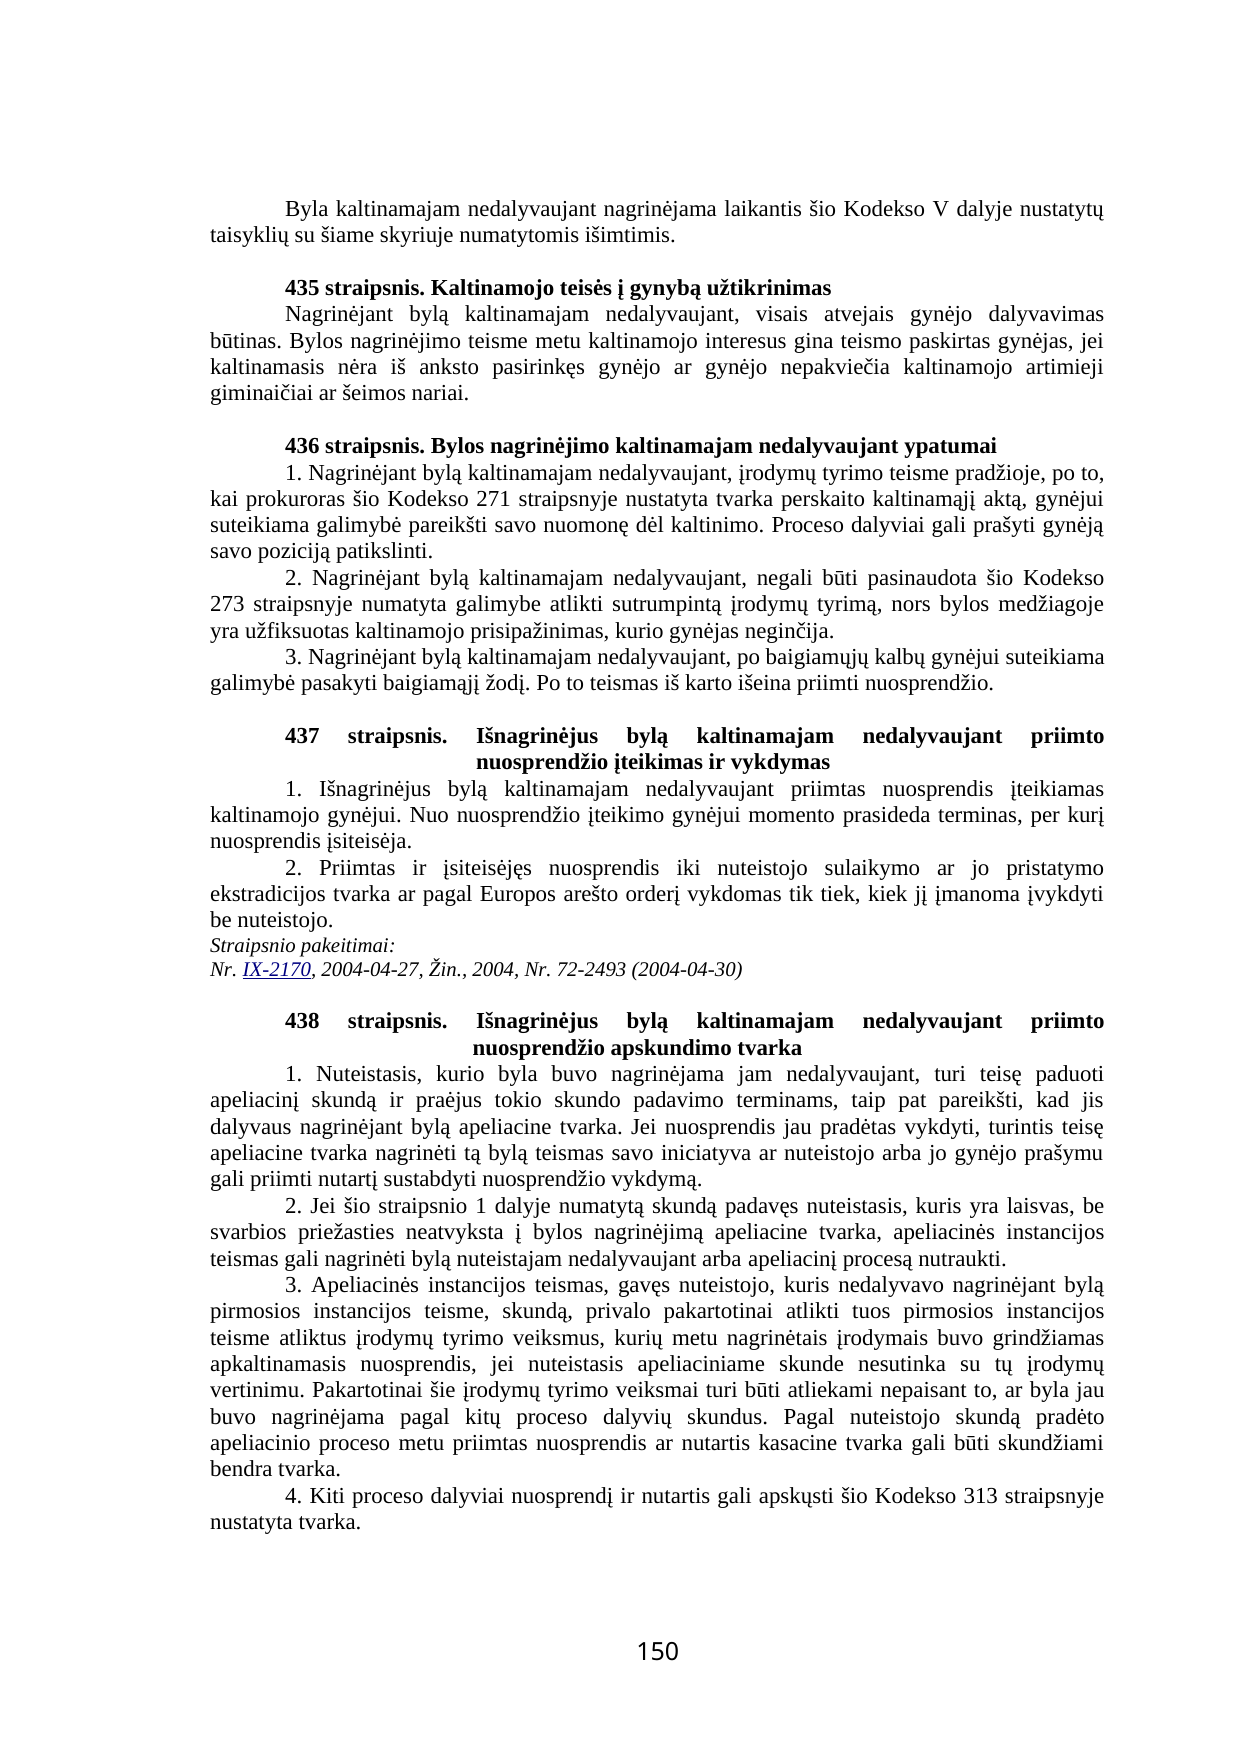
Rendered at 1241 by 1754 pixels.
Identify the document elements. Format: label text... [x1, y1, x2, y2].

text 2. Priimtas ir įsiteisėjęs nuosprendis iki nuteistojo sulaikymo ar jo pristatymo ekstradicijos tvarka ar pagal Europos arešto orderį vykdomas tik tiek, kiek jį įmanoma įvykdyti be nuteistojo. [210, 854, 1106, 933]
text 1. Išnagrinėjus bylą kaltinamajam nedalyvaujant priimtas nuosprendis įteikiamas kaltinamojo gynėjui. Nuo nuosprendžio įteikimo gynėjui momento prasideda terminas, per kurį nuosprendis įsiteisėja. [210, 775, 1106, 854]
text 2. Jei šio straipsnio 1 dalyje numatytą skundą padavęs nuteistasis, kuris yra laisvas, be svarbios priežasties neatvyksta į bylos nagrinėjimą apeliacine tvarka, apeliacinės instancijos teismas gali nagrinėti bylą nuteistajam nedalyvaujant arba apeliacinį procesą nutraukti. [210, 1192, 1106, 1271]
text 4. Kiti proceso dalyviai nuosprendį ir nutartis gali apskųsti šio Kodekso 313 straipsnyje nustatyta tvarka. [210, 1482, 1106, 1534]
text Byla kaltinamajam nedalyvaujant nagrinėjama laikantis šio Kodekso V dalyje nustatytų taisyklių su šiame skyriuje numatytomis išimtimis. [210, 195, 1106, 248]
text 2. Nagrinėjant bylą kaltinamajam nedalyvaujant, negali būti pasinaudota šio Kodekso 273 straipsnyje numatyta galimybe atlikti sutrumpintą įrodymų tyrimą, nors bylos medžiagoje yra užfiksuotas kaltinamojo prisipažinimas, kurio gynėjas neginčija. [210, 564, 1106, 643]
text 3. Apeliacinės instancijos teismas, gavęs nuteistojo, kuris nedalyvavo nagrinėjant bylą pirmosios instancijos teisme, skundą, privalo pakartotinai atlikti tuos pirmosios instancijos teisme atliktus įrodymų tyrimo veiksmus, kurių metu nagrinėtais įrodymais buvo grindžiamas apkaltinamasis nuosprendis, jei nuteistasis apeliaciniame skunde nesutinka su tų įrodymų vertinimu. Pakartotinai šie įrodymų tyrimo veiksmai turi būti atliekami nepaisant to, ar byla jau buvo nagrinėjama pagal kitų proceso dalyvių skundus. Pagal nuteistojo skundą pradėto apeliacinio proceso metu priimtas nuosprendis ar nutartis kasacine tvarka gali būti skundžiami bendra tvarka. [210, 1271, 1106, 1482]
text 3. Nagrinėjant bylą kaltinamajam nedalyvaujant, po baigiamųjų kalbų gynėjui suteikiama galimybė pasakyti baigiamąjį žodį. Po to teismas iš karto išeina priimti nuosprendžio. [210, 643, 1106, 696]
text 435 straipsnis. Kaltinamojo teisės į gynybą užtikrinimas [210, 274, 1106, 300]
text Straipsnio pakeitimai: [210, 933, 1106, 957]
text 437 straipsnis. Išnagrinėjus bylą kaltinamajam nedalyvaujant priimto nuosprendžio įteikimas ir vykdymas [285, 722, 1106, 775]
text 1. Nagrinėjant bylą kaltinamajam nedalyvaujant, įrodymų tyrimo teisme pradžioje, po to, kai prokuroras šio Kodekso 271 straipsnyje nustatyta tvarka perskaito kaltinamąjį aktą, gynėjui suteikiama galimybė pareikšti savo nuomonę dėl kaltinimo. Proceso dalyviai gali prašyti gynėją savo poziciją patikslinti. [210, 458, 1106, 564]
text Nagrinėjant bylą kaltinamajam nedalyvaujant, visais atvejais gynėjo dalyvavimas būtinas. Bylos nagrinėjimo teisme metu kaltinamojo interesus gina teismo paskirtas gynėjas, jei kaltinamasis nėra iš anksto pasirinkęs gynėjo ar gynėjo nepakviečia kaltinamojo artimieji giminaičiai ar šeimos nariai. [210, 300, 1106, 406]
text 1. Nuteistasis, kurio byla buvo nagrinėjama jam nedalyvaujant, turi teisę paduoti apeliacinį skundą ir praėjus tokio skundo padavimo terminams, taip pat pareikšti, kad jis dalyvaus nagrinėjant bylą apeliacine tvarka. Jei nuosprendis jau pradėtas vykdyti, turintis teisę apeliacine tvarka nagrinėti tą bylą teismas savo iniciatyva ar nuteistojo arba jo gynėjo prašymu gali priimti nutartį sustabdyti nuosprendžio vykdymą. [210, 1060, 1106, 1192]
text 438 straipsnis. Išnagrinėjus bylą kaltinamajam nedalyvaujant priimto nuosprendžio apskundimo tvarka [285, 1007, 1106, 1060]
text Nr. IX-2170, 2004-04-27, Žin., 2004, Nr. 72-2493 (2004-04-30) [210, 957, 1106, 981]
text 436 straipsnis. Bylos nagrinėjimo kaltinamajam nedalyvaujant ypatumai [210, 432, 1106, 458]
